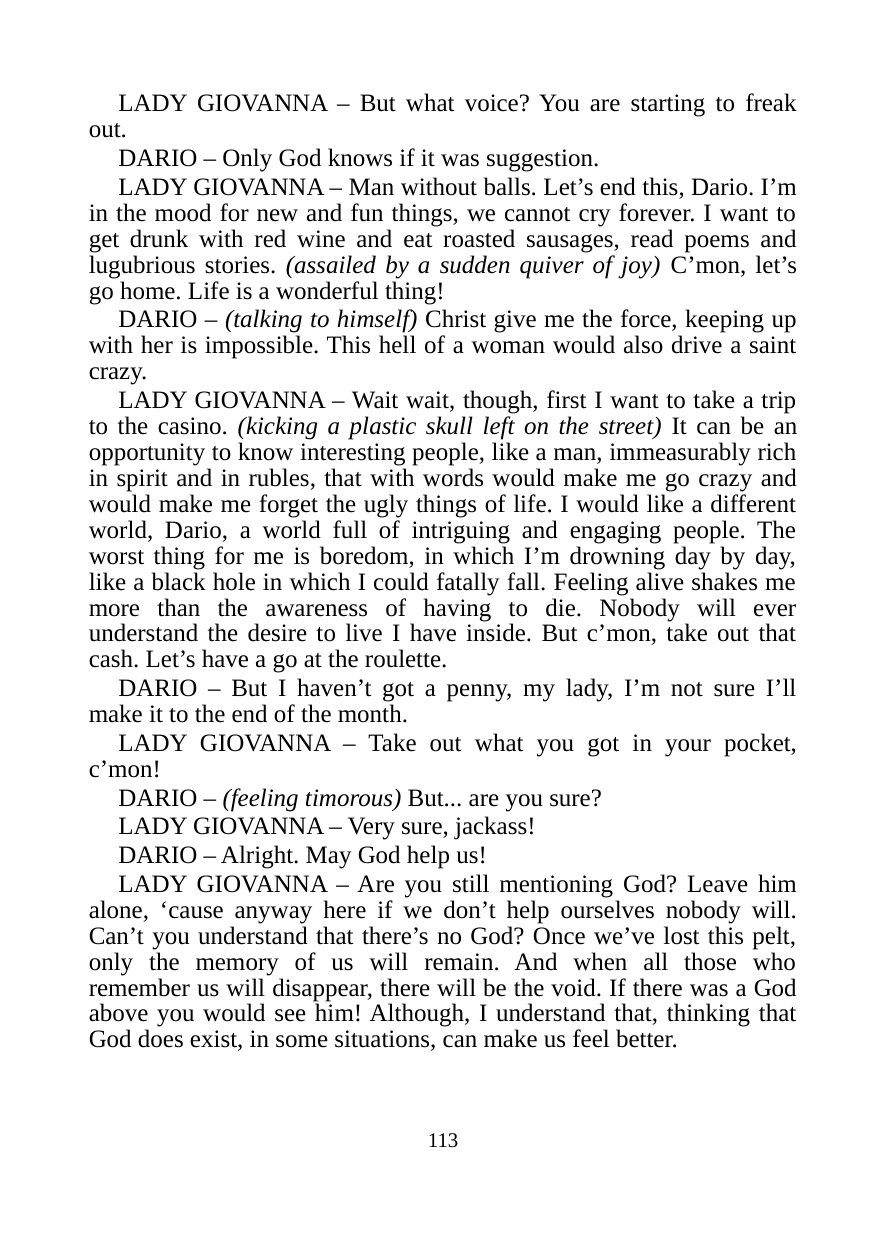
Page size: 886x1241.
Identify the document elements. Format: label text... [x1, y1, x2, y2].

text LADY GIOVANNA – Man without balls. Let’s end this, Dario. I’m in the mood for new and fun things, we cannot cry forever. I want to get drunk with red wine and eat roasted sausages, read poems and lugubrious stories. (assailed by a sudden quiver of joy) C’mon, let’s go home. Life is a wonderful thing! [88, 172, 797, 304]
text DARIO – But I haven’t got a penny, my lady, I’m not sure I’ll make it to the end of the month. [88, 673, 797, 728]
text DARIO – (talking to himself) Christ give me the force, keeping up with her is impossible. This hell of a woman would also drive a saint crazy. [88, 304, 797, 385]
text LADY GIOVANNA – But what voice? You are starting to freak out. [88, 88, 797, 143]
text LADY GIOVANNA – Very sure, jackass! [88, 811, 797, 840]
text DARIO – Alright. May God help us! [88, 840, 797, 869]
text LADY GIOVANNA – Are you still mentioning God? Leave him alone, ‘cause anyway here if we don’t help ourselves nobody will. Can’t you understand that there’s no God? Once we’ve lost this pelt, only the memory of us will remain. And when all those who remember us will disappear, there will be the void. If there was a God above you would see him! Although, I understand that, thinking that God does exist, in some situations, can make us feel better. [88, 869, 797, 1053]
text DARIO – Only God knows if it was suggestion. [88, 143, 797, 172]
text LADY GIOVANNA – Wait wait, though, first I want to take a trip to the casino. (kicking a plastic skull left on the street) It can be an opportunity to know interesting people, like a man, immeasurably rich in spirit and in rubles, that with words would make me go crazy and would make me forget the ugly things of life. I would like a different world, Dario, a world full of intriguing and engaging people. The worst thing for me is boredom, in which I’m drowning day by day, like a black hole in which I could fatally fall. Feeling alive shakes me more than the awareness of having to die. Nobody will ever understand the desire to live I have inside. But c’mon, take out that cash. Let’s have a go at the roulette. [88, 385, 797, 673]
text DARIO – (feeling timorous) But... are you sure? [88, 783, 797, 811]
text LADY GIOVANNA – Take out what you got in your pocket, c’mon! [88, 728, 797, 783]
